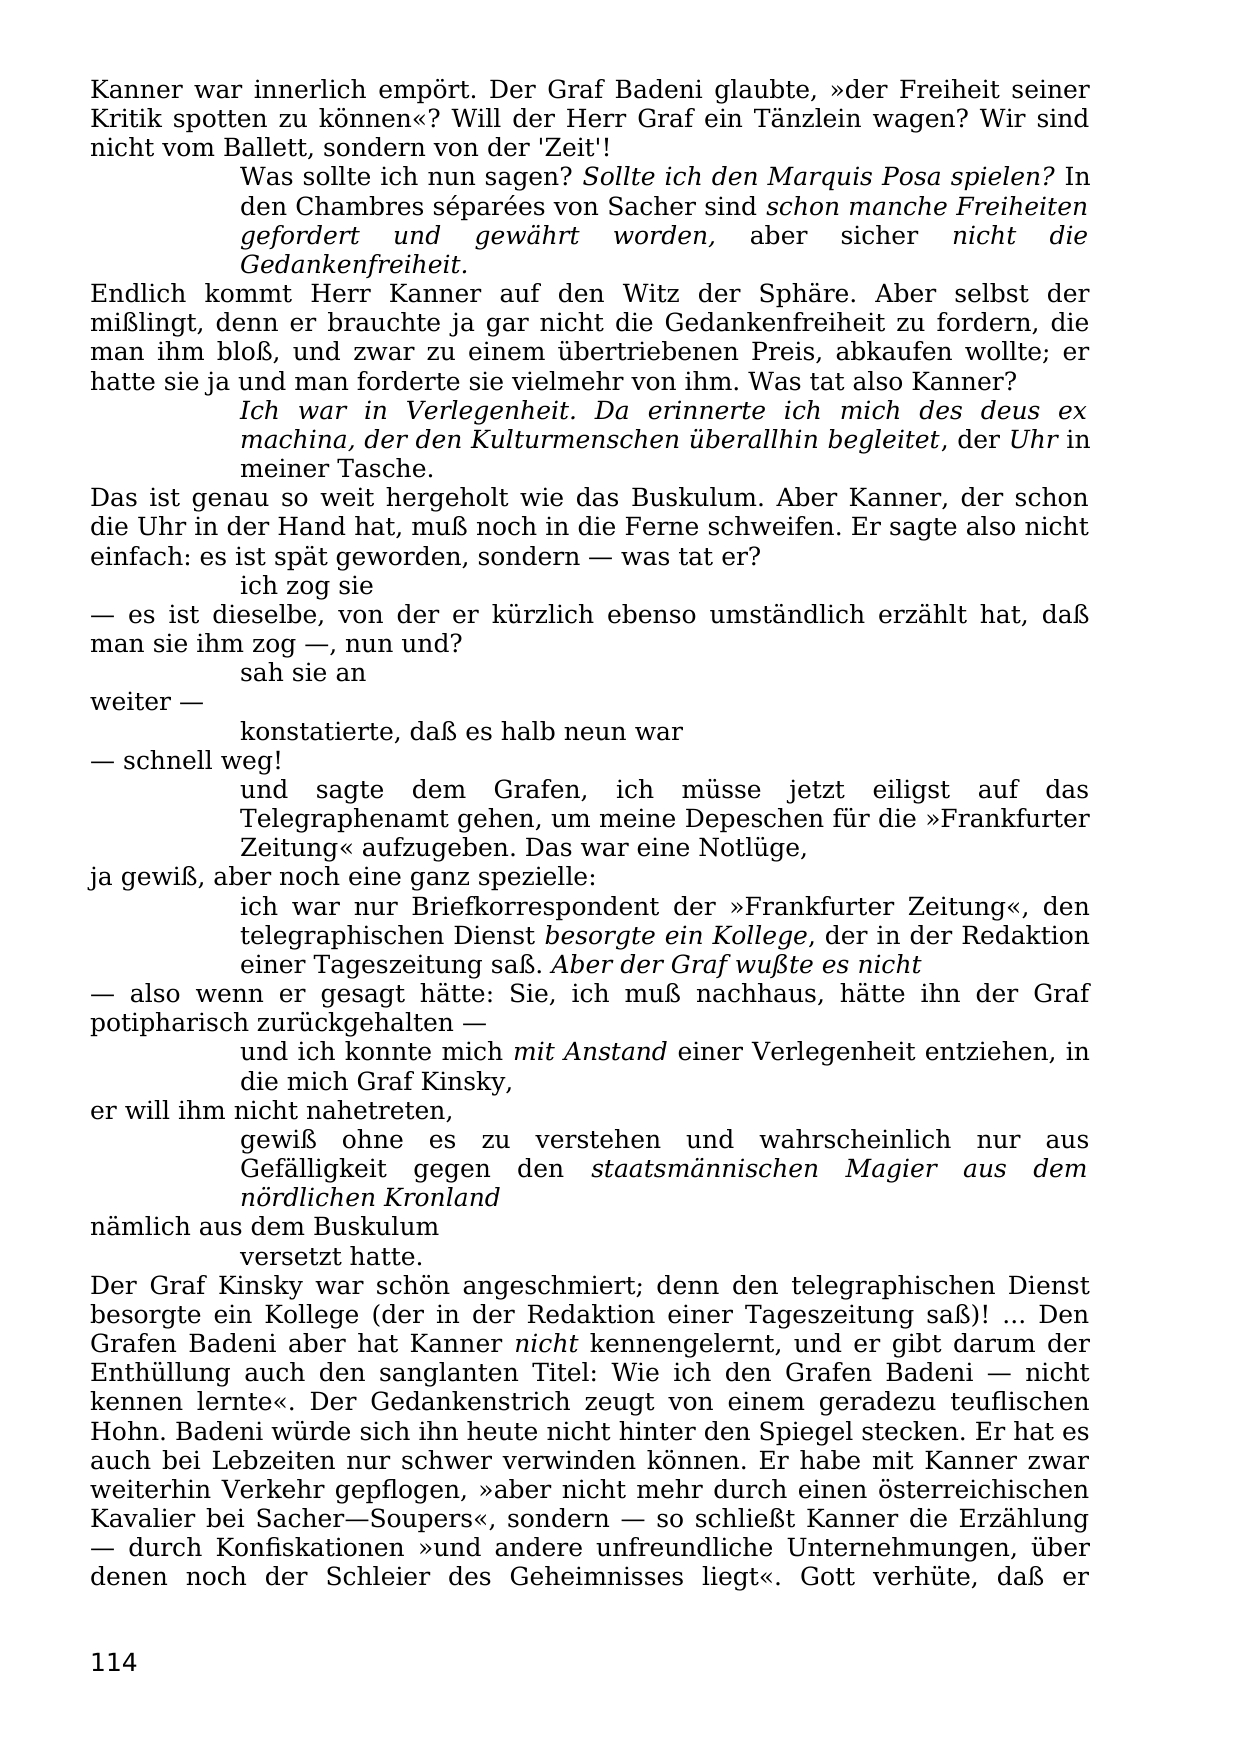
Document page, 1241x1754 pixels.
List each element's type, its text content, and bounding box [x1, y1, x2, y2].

text Endlich kommt Herr Kanner auf den Witz der Sphäre. Aber selbst der mißlingt, denn er brauchte ja gar nicht die Gedankenfreiheit zu fordern, die man ihm bloß, und zwar zu einem übertriebenen Preis, abkaufen wollte; er hatte sie ja und man forderte sie vielmehr von ihm. Was tat also Kanner? [90, 279, 1091, 396]
text und sagte dem Grafen, ich müsse jetzt eiligst auf das Telegraphenamt gehen, um meine Depeschen für die »Frankfurter Zeitung« aufzugeben. Das war eine Notlüge, [240, 775, 1091, 862]
text — schnell weg! [90, 746, 1091, 775]
text Ich war in Verlegenheit. Da erinnerte ich mich des deus ex machina, der den Kulturmenschen überallhin begleitet, der Uhr in meiner Tasche. [240, 396, 1091, 483]
text — also wenn er gesagt hätte: Sie, ich muß nachhaus, hätte ihn der Graf potipharisch zurückgehalten — [90, 979, 1091, 1037]
text weiter — [90, 687, 1091, 717]
text Der Graf Kinsky war schön angeschmiert; denn den telegraphischen Dienst besorgte ein Kollege (der in der Redaktion einer Tageszeitung saß)! ... Den Grafen Badeni aber hat Kanner nicht kennengelernt, und er gibt darum der Enthüllung auch den sanglanten Titel: Wie ich den Grafen Badeni — nicht kennen lernte«. Der Gedankenstrich zeugt von einem geradezu teuflischen Hohn. Badeni würde sich ihn heute nicht hinter den Spiegel stecken. Er hat es auch bei Lebzeiten nur schwer verwinden können. Er habe mit Kanner zwar weiterhin Verkehr gepflogen, »aber nicht mehr durch einen österreichischen Kavalier bei Sacher—Soupers«, sondern — so schließt Kanner die Erzählung — durch Konfiskationen »und andere unfreundliche Unternehmungen, über denen noch der Schleier des Geheimnisses liegt«. Gott verhüte, daß er [90, 1271, 1091, 1592]
text ja gewiß, aber noch eine ganz spezielle: [90, 862, 1091, 892]
text ich war nur Briefkorrespondent der »Frankfurter Zeitung«, den telegraphischen Dienst besorgte ein Kollege, der in der Redaktion einer Tageszeitung saß. Aber der Graf wußte es nicht [240, 892, 1091, 979]
text ich zog sie [240, 571, 1091, 600]
text er will ihm nicht nahetreten, [90, 1096, 1091, 1125]
text sah sie an [240, 658, 1091, 687]
text Kanner war innerlich empört. Der Graf Badeni glaubte, »der Freiheit seiner Kritik spotten zu können«? Will der Herr Graf ein Tänzlein wagen? Wir sind nicht vom Ballett, sondern von der 'Zeit'! [90, 75, 1091, 162]
text konstatierte, daß es halb neun war [240, 717, 1091, 746]
text und ich konnte mich mit Anstand einer Verlegenheit entziehen, in die mich Graf Kinsky, [240, 1037, 1091, 1096]
text Was sollte ich nun sagen? Sollte ich den Marquis Posa spielen? In den Chambres séparées von Sacher sind schon manche Freiheiten gefordert und gewährt worden, aber sicher nicht die Gedankenfreiheit. [240, 162, 1091, 279]
text nämlich aus dem Buskulum [90, 1212, 1091, 1242]
text gewiß ohne es zu verstehen und wahrscheinlich nur aus Gefälligkeit gegen den staatsmännischen Magier aus dem nördlichen Kronland [240, 1125, 1091, 1212]
text versetzt hatte. [240, 1242, 1091, 1271]
text Das ist genau so weit hergeholt wie das Buskulum. Aber Kanner, der schon die Uhr in der Hand hat, muß noch in die Ferne schweifen. Er sagte also nicht einfach: es ist spät geworden, sondern — was tat er? [90, 483, 1091, 571]
text — es ist dieselbe, von der er kürzlich ebenso umständlich erzählt hat, daß man sie ihm zog —, nun und? [90, 600, 1091, 658]
